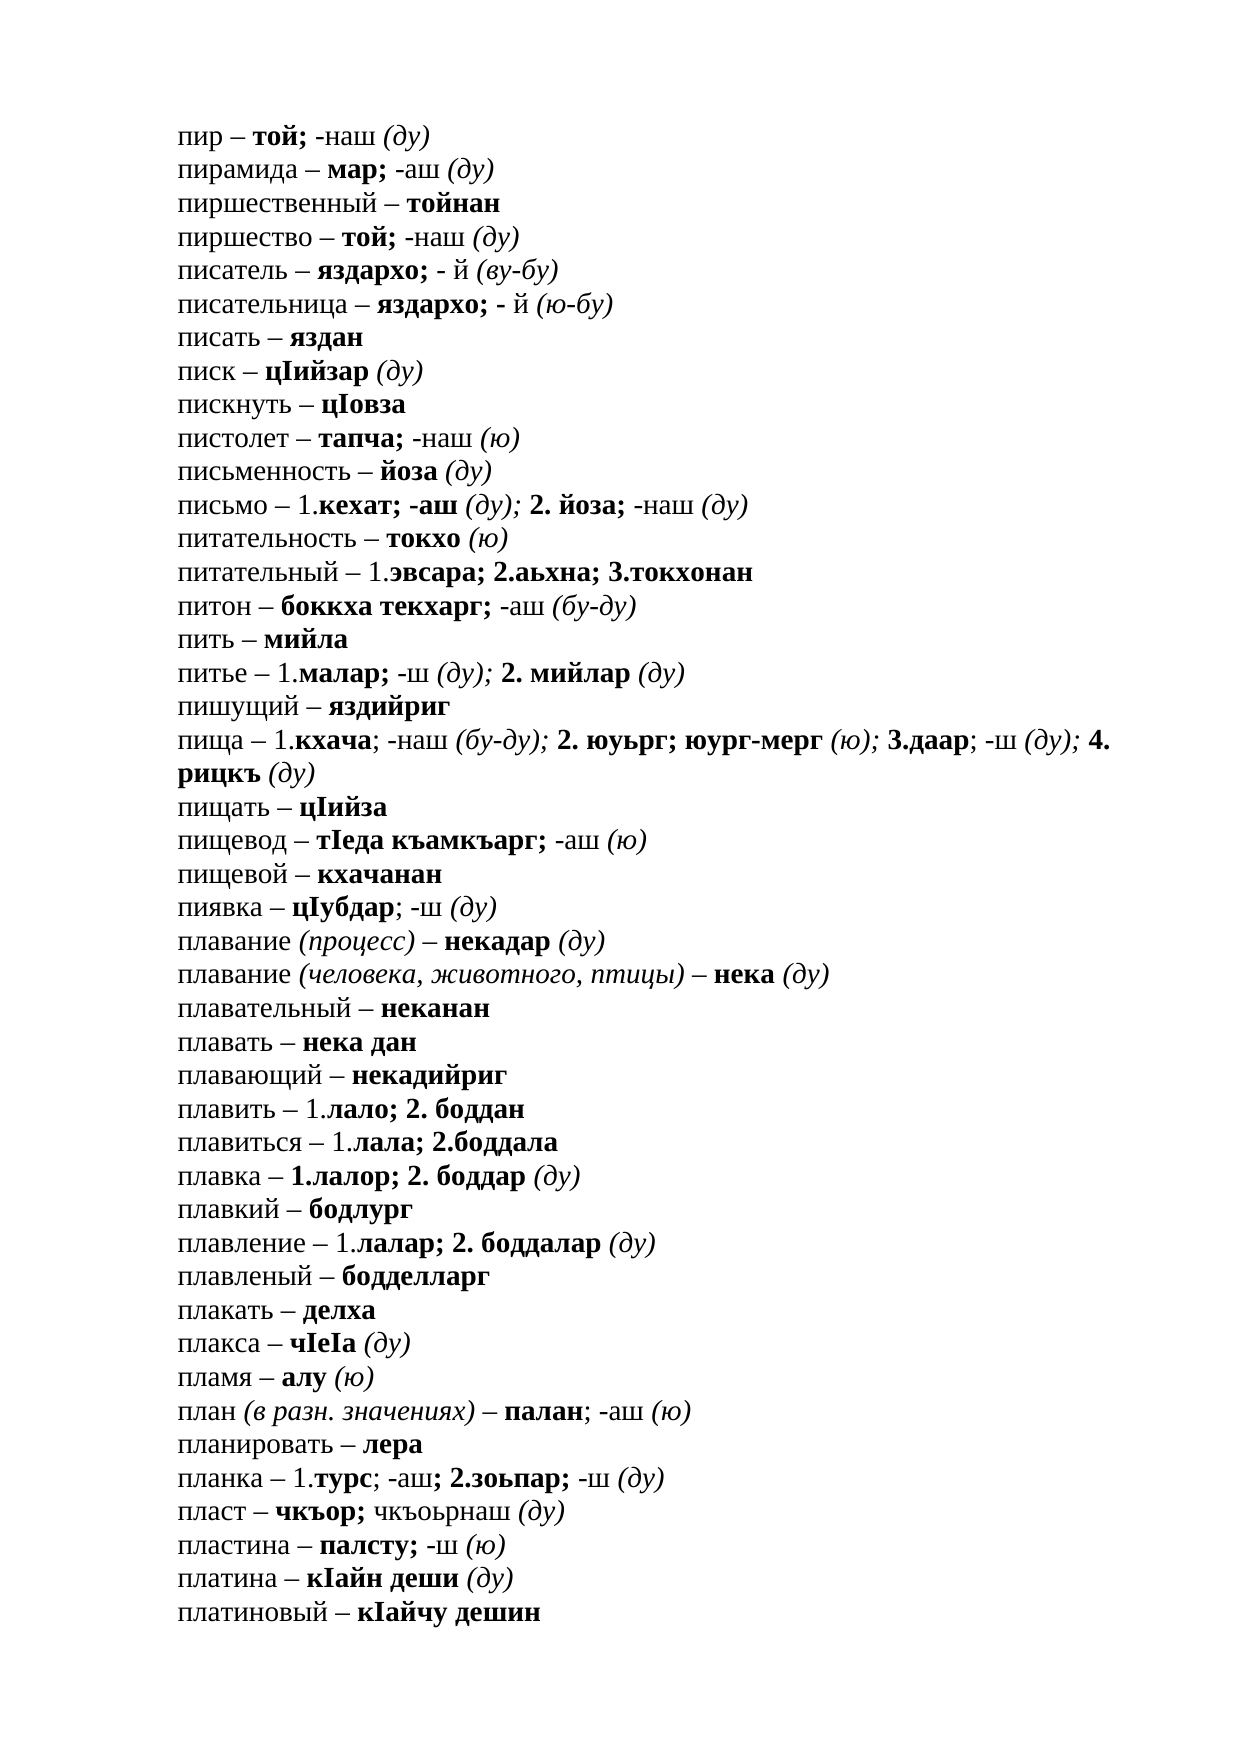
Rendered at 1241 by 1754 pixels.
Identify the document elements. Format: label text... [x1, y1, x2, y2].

text питательный – 1.эвсара; 2.аьхна; 3.токхонан [177, 554, 1152, 588]
text пласт – чкъор; чкъоьрнаш (ду) [177, 1493, 1152, 1527]
text писатель – яздархо; - й (ву-бу) [177, 252, 1152, 286]
text плавкий – бодлург [177, 1191, 1152, 1225]
text планировать – лера [177, 1426, 1152, 1460]
text пламя – алу (ю) [177, 1359, 1152, 1393]
text плакать – делха [177, 1292, 1152, 1326]
text пиявка – цӀубдар; -ш (ду) [177, 889, 1152, 923]
text пистолет – тапча; -наш (ю) [177, 420, 1152, 453]
text пиршество – той; -наш (ду) [177, 219, 1152, 252]
text плавить – 1.лало; 2. боддан [177, 1091, 1152, 1124]
text питон – боккха текхарг; -аш (бу-ду) [177, 588, 1152, 621]
text план (в разн. значениях) – палан; -аш (ю) [177, 1393, 1152, 1426]
text плакса – чӀеӀа (ду) [177, 1326, 1152, 1359]
text писательница – яздархо; - й (ю-бу) [177, 286, 1152, 319]
text пир – той; -наш (ду) [177, 118, 1152, 152]
text писк – цӀийзар (ду) [177, 353, 1152, 386]
text пластина – палсту; -ш (ю) [177, 1527, 1152, 1560]
text письменность – йоза (ду) [177, 453, 1152, 487]
text питательность – токхо (ю) [177, 521, 1152, 554]
text плавленый – бодделларг [177, 1258, 1152, 1292]
text плавательный – неканан [177, 990, 1152, 1024]
text плавающий – некадийриг [177, 1057, 1152, 1091]
text пирамида – мар; -аш (ду) [177, 152, 1152, 185]
text пиршественный – тойнан [177, 185, 1152, 219]
text плавание (человека, животного, птицы) – нека (ду) [177, 957, 1152, 990]
text пить – мийла [177, 621, 1152, 655]
text письмо – 1.кехат; -аш (ду); 2. йоза; -наш (ду) [177, 487, 1152, 521]
text плавление – 1.лалар; 2. боддалар (ду) [177, 1225, 1152, 1258]
text писать – яздан [177, 319, 1152, 353]
text пищать – цӀийза [177, 789, 1152, 822]
text пищевод – тӀеда къамкъарг; -аш (ю) [177, 822, 1152, 856]
text пищевой – кхачанан [177, 856, 1152, 889]
text плавать – нека дан [177, 1024, 1152, 1057]
text плавка – 1.лалор; 2. боддар (ду) [177, 1158, 1152, 1191]
text пища – 1.кхача; -наш (бу-ду); 2. юуьрг; юург-мерг (ю); 3.даар; -ш (ду); 4. рицкъ (ду) [177, 722, 1152, 789]
text плавиться – 1.лала; 2.боддала [177, 1124, 1152, 1158]
text платина – кӀайн деши (ду) [177, 1560, 1152, 1594]
text пискнуть – цӀовза [177, 386, 1152, 420]
text плавание (процесс) – некадар (ду) [177, 923, 1152, 957]
text платиновый – кӀайчу дешин [177, 1594, 1152, 1627]
text пишущий – яздийриг [177, 688, 1152, 722]
text питье – 1.малар; -ш (ду); 2. мийлар (ду) [177, 655, 1152, 688]
text планка – 1.турс; -аш; 2.зоьпар; -ш (ду) [177, 1460, 1152, 1493]
